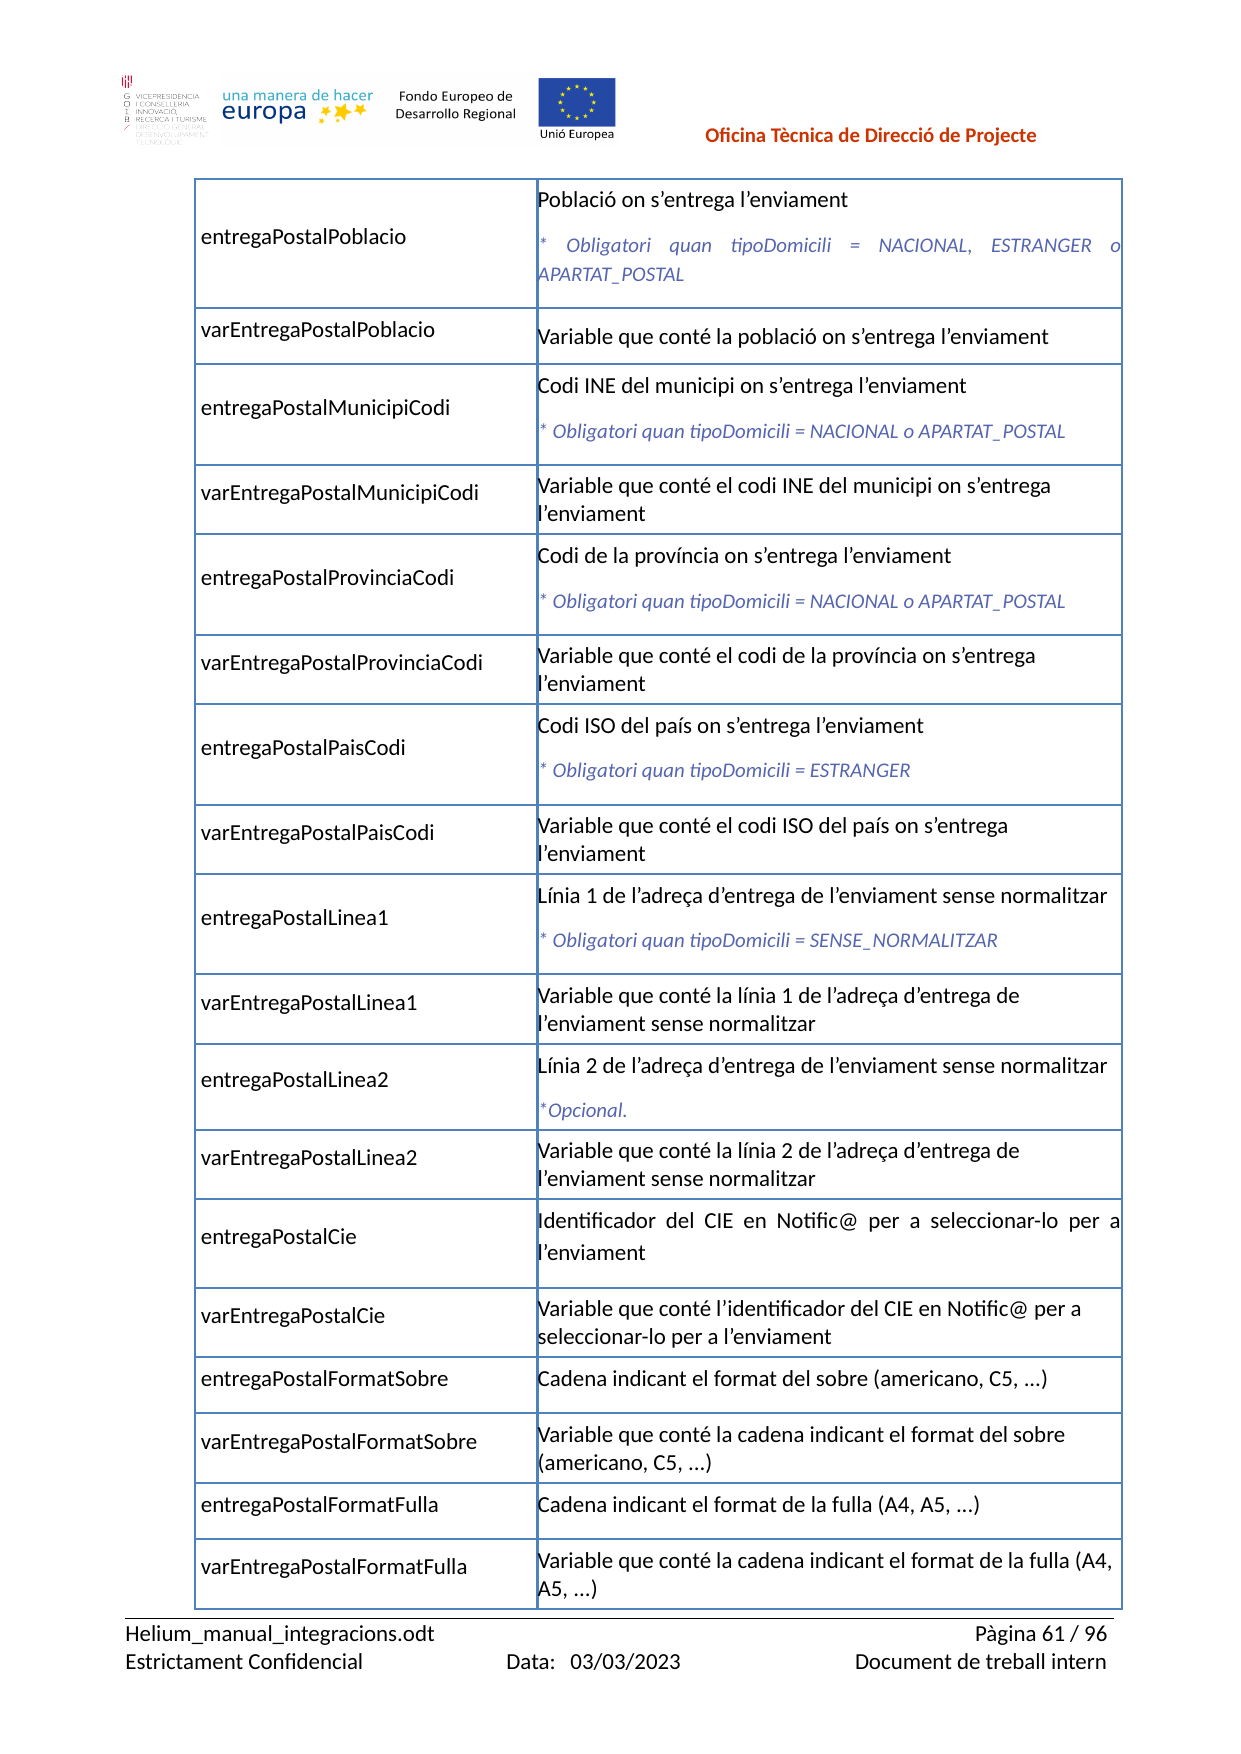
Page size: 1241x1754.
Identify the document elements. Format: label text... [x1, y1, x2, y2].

table_cell varEntregaPostalLinea2 [196, 1131, 536, 1198]
table_cell Població on s’entrega l’enviament * Obligatori quan tipoDomicili = NACIONAL, ESTRANGER o APARTAT_POSTAL [539, 180, 1121, 307]
picture [118, 73, 213, 147]
table_cell varEntregaPostalProvinciaCodi [196, 636, 536, 703]
table_cell varEntregaPostalPaisCodi [196, 806, 536, 873]
table_cell varEntregaPostalFormatFulla [196, 1540, 536, 1608]
table_cell Variable que conté el codi de la província on s’entrega l’enviament [539, 636, 1121, 703]
table_cell entregaPostalMunicipiCodi [196, 365, 536, 464]
table_cell Codi de la província on s’entrega l’enviament * Obligatori quan tipoDomicili = NACIONAL o APARTAT_POSTAL [539, 535, 1121, 633]
table_cell Línia 1 de l’adreça d’entrega de l’enviament sense normalitzar * Obligatori quan tipoDomicili = SENSE_NORMALITZAR [539, 875, 1121, 973]
table_cell Identificador del CIE en Notific@ per a seleccionar-lo per a l’enviament [539, 1200, 1121, 1287]
picture [219, 73, 621, 147]
table_cell Cadena indicant el format del sobre (americano, C5, ...) [539, 1358, 1121, 1412]
table_cell varEntregaPostalCie [196, 1289, 536, 1356]
table_cell Codi ISO del país on s’entrega l’enviament * Obligatori quan tipoDomicili = ESTRANGER [539, 705, 1121, 803]
table_cell varEntregaPostalFormatSobre [196, 1414, 536, 1482]
table_cell Codi INE del municipi on s’entrega l’enviament * Obligatori quan tipoDomicili = NACIONAL o APARTAT_POSTAL [539, 365, 1121, 464]
table_cell varEntregaPostalPoblacio [196, 309, 536, 363]
table_cell entregaPostalPaisCodi [196, 705, 536, 803]
table_cell entregaPostalProvinciaCodi [196, 535, 536, 633]
table_cell Línia 2 de l’adreça d’entrega de l’enviament sense normalitzar *Opcional. [539, 1045, 1121, 1129]
table_cell entregaPostalCie [196, 1200, 536, 1287]
table_cell entregaPostalPoblacio [196, 180, 536, 307]
table_cell entregaPostalLinea2 [196, 1045, 536, 1129]
table_cell varEntregaPostalLinea1 [196, 975, 536, 1043]
table_cell Variable que conté la població on s’entrega l’enviament [539, 309, 1121, 363]
table_cell Variable que conté el codi INE del municipi on s’entrega l’enviament [539, 466, 1121, 533]
table_cell Cadena indicant el format de la fulla (A4, A5, ...) [539, 1484, 1121, 1538]
table_cell Variable que conté la línia 1 de l’adreça d’entrega de l’enviament sense normalitzar [539, 975, 1121, 1043]
table_cell Variable que conté la cadena indicant el format del sobre (americano, C5, ...) [539, 1414, 1121, 1482]
table_cell entregaPostalFormatFulla [196, 1484, 536, 1538]
table_cell Variable que conté la línia 2 de l’adreça d’entrega de l’enviament sense normalitzar [539, 1131, 1121, 1198]
table_cell varEntregaPostalMunicipiCodi [196, 466, 536, 533]
table_cell Variable que conté el codi ISO del país on s’entrega l’enviament [539, 806, 1121, 873]
table_cell Variable que conté la cadena indicant el format de la fulla (A4, A5, ...) [539, 1540, 1121, 1608]
table_cell entregaPostalFormatSobre [196, 1358, 536, 1412]
table_cell Variable que conté l’identificador del CIE en Notific@ per a seleccionar-lo per a l’enviament [539, 1289, 1121, 1356]
table_cell entregaPostalLinea1 [196, 875, 536, 973]
